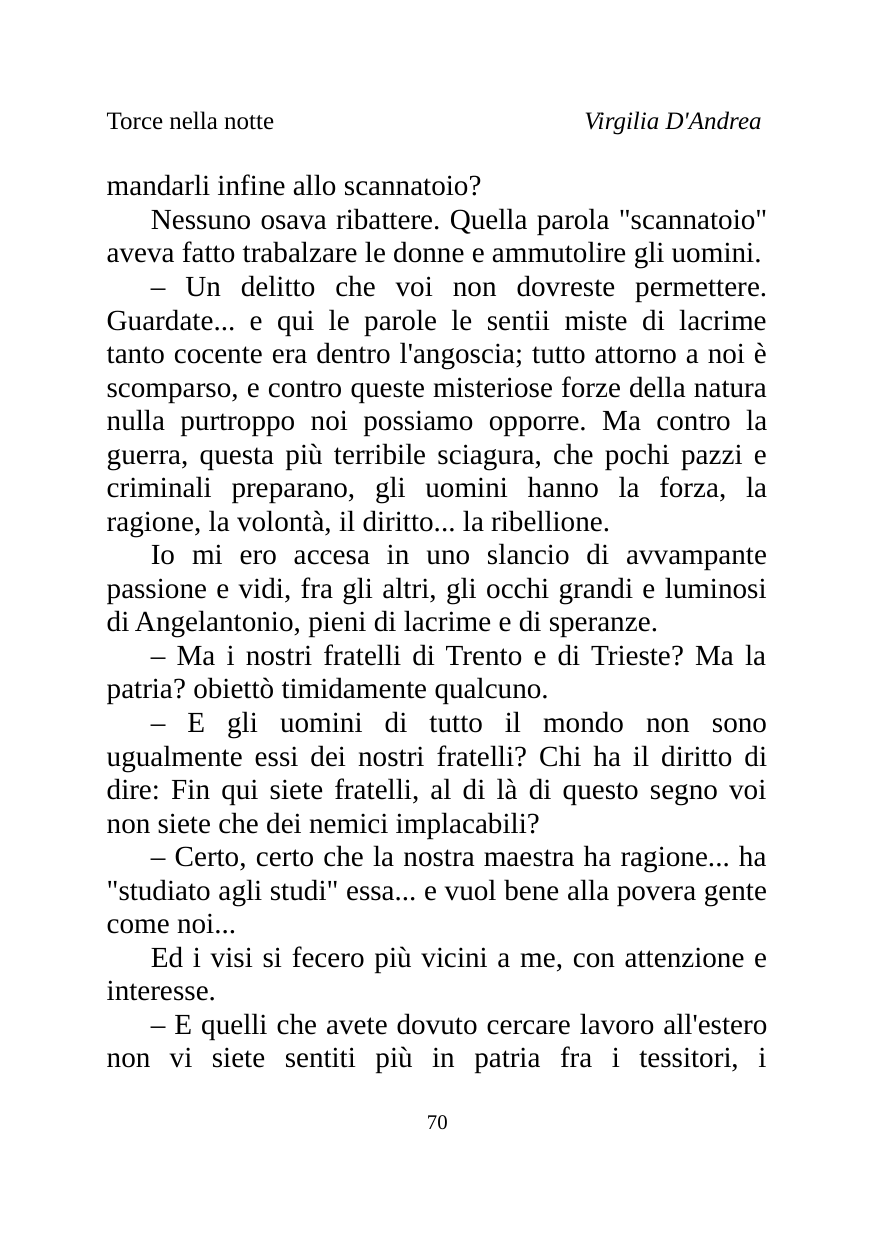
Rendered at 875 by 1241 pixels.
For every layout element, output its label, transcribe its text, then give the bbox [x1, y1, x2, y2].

text mandarli infine allo scannatoio? [106, 168, 768, 202]
text – E quelli che avete dovuto cercare lavoro all'estero non vi siete sentiti più in patria fra i tessitori, i [106, 1007, 768, 1074]
text Nessuno osava ribattere. Quella parola "scannatoio" aveva fatto trabalzare le donne e ammutolire gli uomini. [106, 202, 768, 269]
text Io mi ero accesa in uno slancio di avvampante passione e vidi, fra gli altri, gli occhi grandi e luminosi di Angelantonio, pieni di lacrime e di speranze. [106, 537, 768, 638]
text Ed i visi si fecero più vicini a me, con attenzione e interesse. [106, 940, 768, 1007]
text – Ma i nostri fratelli di Trento e di Trieste? Ma la patria? obiettò timidamente qualcuno. [106, 638, 768, 705]
text – Un delitto che voi non dovreste permettere. Guardate... e qui le parole le sentii miste di lacrime tanto cocente era dentro l'angoscia; tutto attorno a noi è scomparso, e contro queste misteriose forze della natura nulla purtroppo noi possiamo opporre. Ma contro la guerra, questa più terribile sciagura, che pochi pazzi e criminali preparano, gli uomini hanno la forza, la ragione, la volontà, il diritto... la ribellione. [106, 269, 768, 537]
text – Certo, certo che la nostra maestra ha ragione... ha "studiato agli studi" essa... e vuol bene alla povera gente come noi... [106, 839, 768, 940]
text – E gli uomini di tutto il mondo non sono ugualmente essi dei nostri fratelli? Chi ha il diritto di dire: Fin qui siete fratelli, al di là di questo segno voi non siete che dei nemici implacabili? [106, 705, 768, 839]
